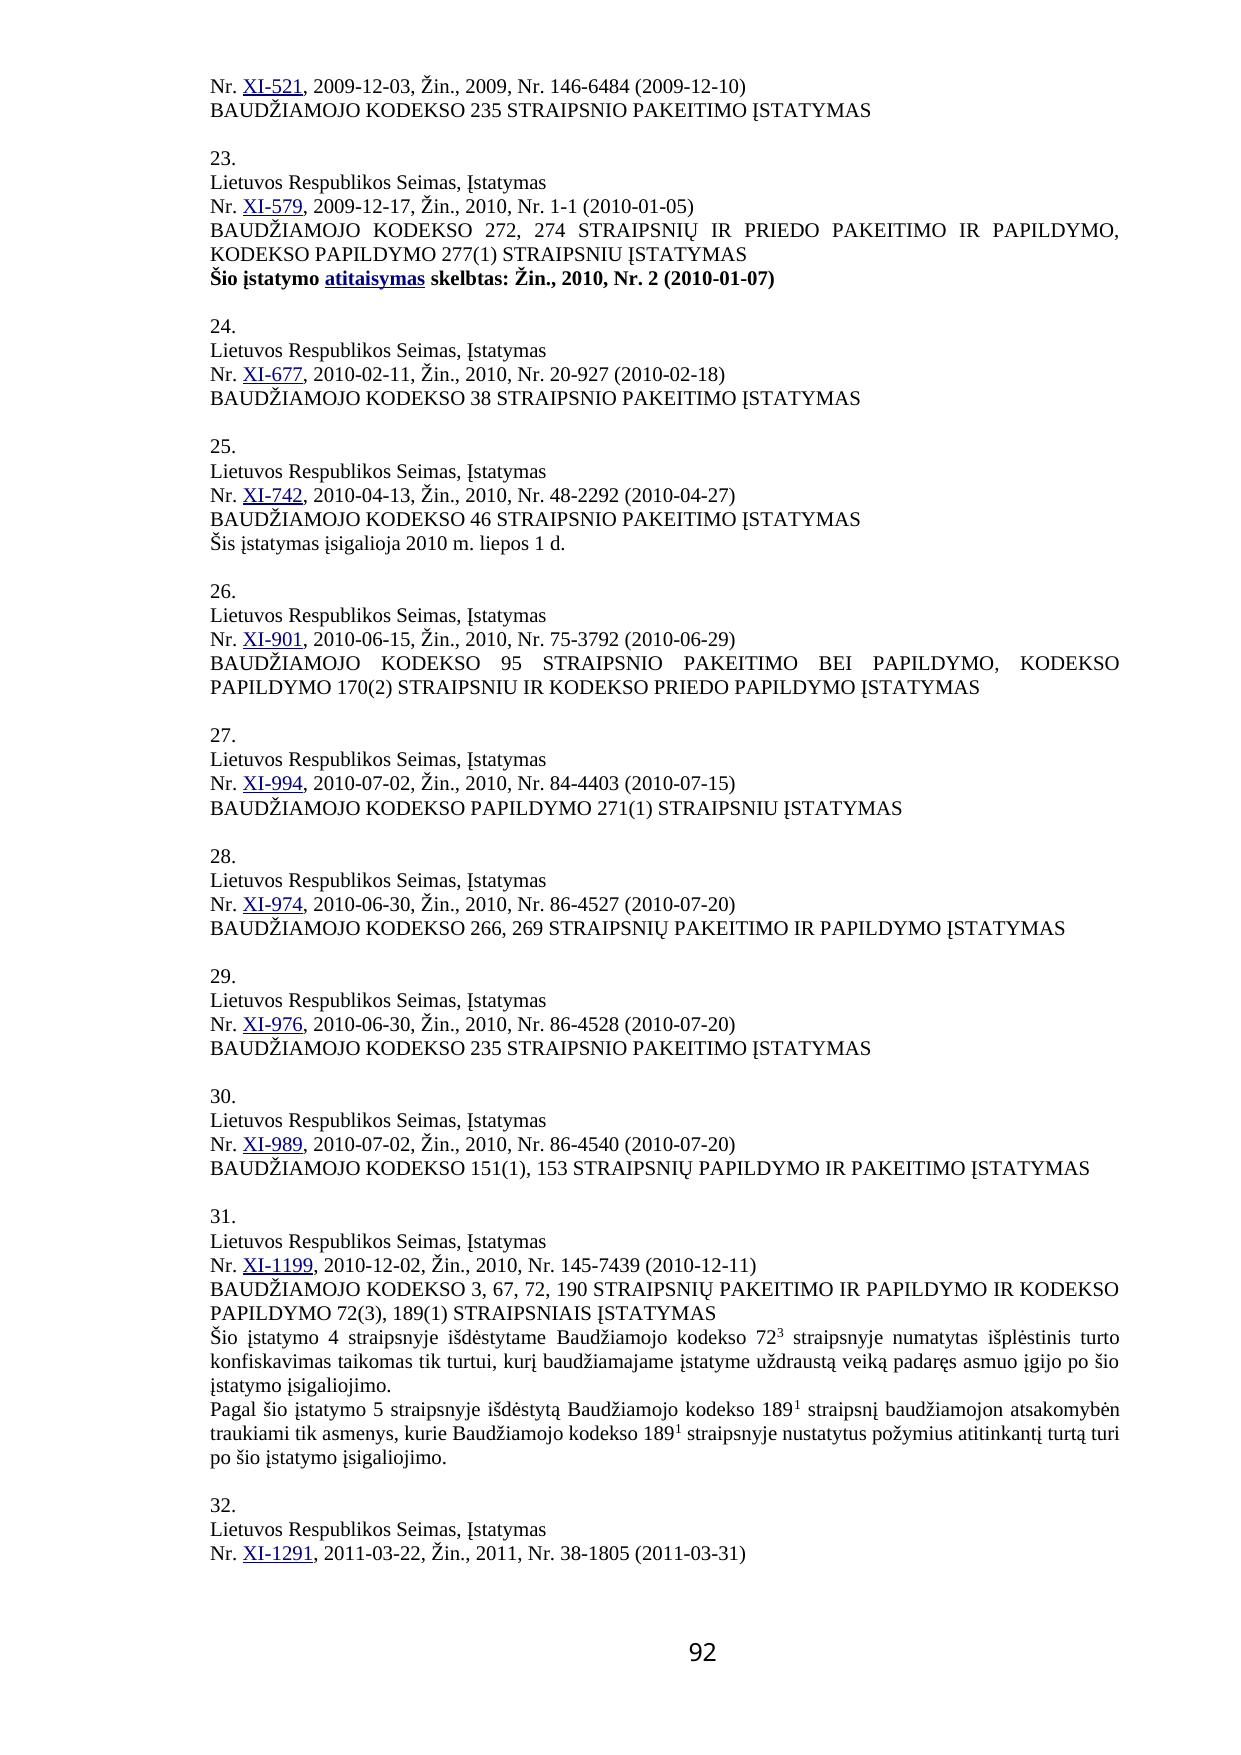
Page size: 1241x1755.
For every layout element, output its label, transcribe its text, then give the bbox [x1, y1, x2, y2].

text 31. [210, 1204, 1120, 1228]
text Lietuvos Respublikos Seimas, Įstatymas [210, 747, 1120, 771]
text Šio įstatymo 4 straipsnyje išdėstytame Baudžiamojo kodekso 723 straipsnyje numatytas išplėstinis turto konfiskavimas taikomas tik turtui, kurį baudžiamajame įstatyme uždraustą veiką padaręs asmuo įgijo po šio įstatymo įsigaliojimo. [210, 1325, 1120, 1397]
text 30. [210, 1084, 1120, 1108]
text Šio įstatymo atitaisymas skelbtas: Žin., 2010, Nr. 2 (2010-01-07) [210, 266, 1120, 290]
text Nr. XI-901, 2010-06-15, Žin., 2010, Nr. 75-3792 (2010-06-29) [210, 627, 1120, 651]
text Nr. XI-976, 2010-06-30, Žin., 2010, Nr. 86-4528 (2010-07-20) [210, 1012, 1120, 1036]
text Lietuvos Respublikos Seimas, Įstatymas [210, 338, 1120, 362]
text 26. [210, 579, 1120, 603]
text BAUDŽIAMOJO KODEKSO 151(1), 153 STRAIPSNIŲ PAPILDYMO IR PAKEITIMO ĮSTATYMAS [210, 1156, 1120, 1180]
text BAUDŽIAMOJO KODEKSO 272, 274 STRAIPSNIŲ IR PRIEDO PAKEITIMO IR PAPILDYMO, KODEKSO PAPILDYMO 277(1) STRAIPSNIU ĮSTATYMAS [210, 218, 1120, 266]
text 25. [210, 434, 1120, 458]
text BAUDŽIAMOJO KODEKSO 235 STRAIPSNIO PAKEITIMO ĮSTATYMAS [210, 1036, 1120, 1060]
text Pagal šio įstatymo 5 straipsnyje išdėstytą Baudžiamojo kodekso 1891 straipsnį baudžiamojon atsakomybėn traukiami tik asmenys, kurie Baudžiamojo kodekso 1891 straipsnyje nustatytus požymius atitinkantį turtą turi po šio įstatymo įsigaliojimo. [210, 1397, 1120, 1469]
text Nr. XI-579, 2009-12-17, Žin., 2010, Nr. 1-1 (2010-01-05) [210, 194, 1120, 218]
text Lietuvos Respublikos Seimas, Įstatymas [210, 1228, 1120, 1253]
text BAUDŽIAMOJO KODEKSO 3, 67, 72, 190 STRAIPSNIŲ PAKEITIMO IR PAPILDYMO IR KODEKSO PAPILDYMO 72(3), 189(1) STRAIPSNIAIS ĮSTATYMAS [210, 1277, 1120, 1325]
text Lietuvos Respublikos Seimas, Įstatymas [210, 1517, 1120, 1541]
text 28. [210, 843, 1120, 868]
text BAUDŽIAMOJO KODEKSO PAPILDYMO 271(1) STRAIPSNIU ĮSTATYMAS [210, 795, 1120, 819]
text Nr. XI-974, 2010-06-30, Žin., 2010, Nr. 86-4527 (2010-07-20) [210, 892, 1120, 916]
text 27. [210, 723, 1120, 747]
text Nr. XI-989, 2010-07-02, Žin., 2010, Nr. 86-4540 (2010-07-20) [210, 1132, 1120, 1156]
text BAUDŽIAMOJO KODEKSO 38 STRAIPSNIO PAKEITIMO ĮSTATYMAS [210, 386, 1120, 410]
text Nr. XI-994, 2010-07-02, Žin., 2010, Nr. 84-4403 (2010-07-15) [210, 771, 1120, 795]
text Lietuvos Respublikos Seimas, Įstatymas [210, 868, 1120, 892]
text BAUDŽIAMOJO KODEKSO 46 STRAIPSNIO PAKEITIMO ĮSTATYMAS [210, 507, 1120, 531]
text Nr. XI-1291, 2011-03-22, Žin., 2011, Nr. 38-1805 (2011-03-31) [210, 1541, 1120, 1565]
text Lietuvos Respublikos Seimas, Įstatymas [210, 1108, 1120, 1132]
text 29. [210, 964, 1120, 988]
text Lietuvos Respublikos Seimas, Įstatymas [210, 988, 1120, 1012]
text BAUDŽIAMOJO KODEKSO 95 STRAIPSNIO PAKEITIMO BEI PAPILDYMO, KODEKSO PAPILDYMO 170(2) STRAIPSNIU IR KODEKSO PRIEDO PAPILDYMO ĮSTATYMAS [210, 651, 1120, 699]
text Šis įstatymas įsigalioja 2010 m. liepos 1 d. [210, 531, 1120, 555]
text BAUDŽIAMOJO KODEKSO 235 STRAIPSNIO PAKEITIMO ĮSTATYMAS [210, 98, 1120, 122]
text Nr. XI-677, 2010-02-11, Žin., 2010, Nr. 20-927 (2010-02-18) [210, 362, 1120, 386]
text 23. [210, 146, 1120, 170]
text Lietuvos Respublikos Seimas, Įstatymas [210, 458, 1120, 483]
text 24. [210, 314, 1120, 338]
text Lietuvos Respublikos Seimas, Įstatymas [210, 603, 1120, 627]
text BAUDŽIAMOJO KODEKSO 266, 269 STRAIPSNIŲ PAKEITIMO IR PAPILDYMO ĮSTATYMAS [210, 916, 1120, 940]
text Nr. XI-1199, 2010-12-02, Žin., 2010, Nr. 145-7439 (2010-12-11) [210, 1253, 1120, 1277]
text Nr. XI-521, 2009-12-03, Žin., 2009, Nr. 146-6484 (2009-12-10) [210, 73, 1120, 98]
text 32. [210, 1493, 1120, 1517]
text Nr. XI-742, 2010-04-13, Žin., 2010, Nr. 48-2292 (2010-04-27) [210, 483, 1120, 507]
text Lietuvos Respublikos Seimas, Įstatymas [210, 170, 1120, 194]
